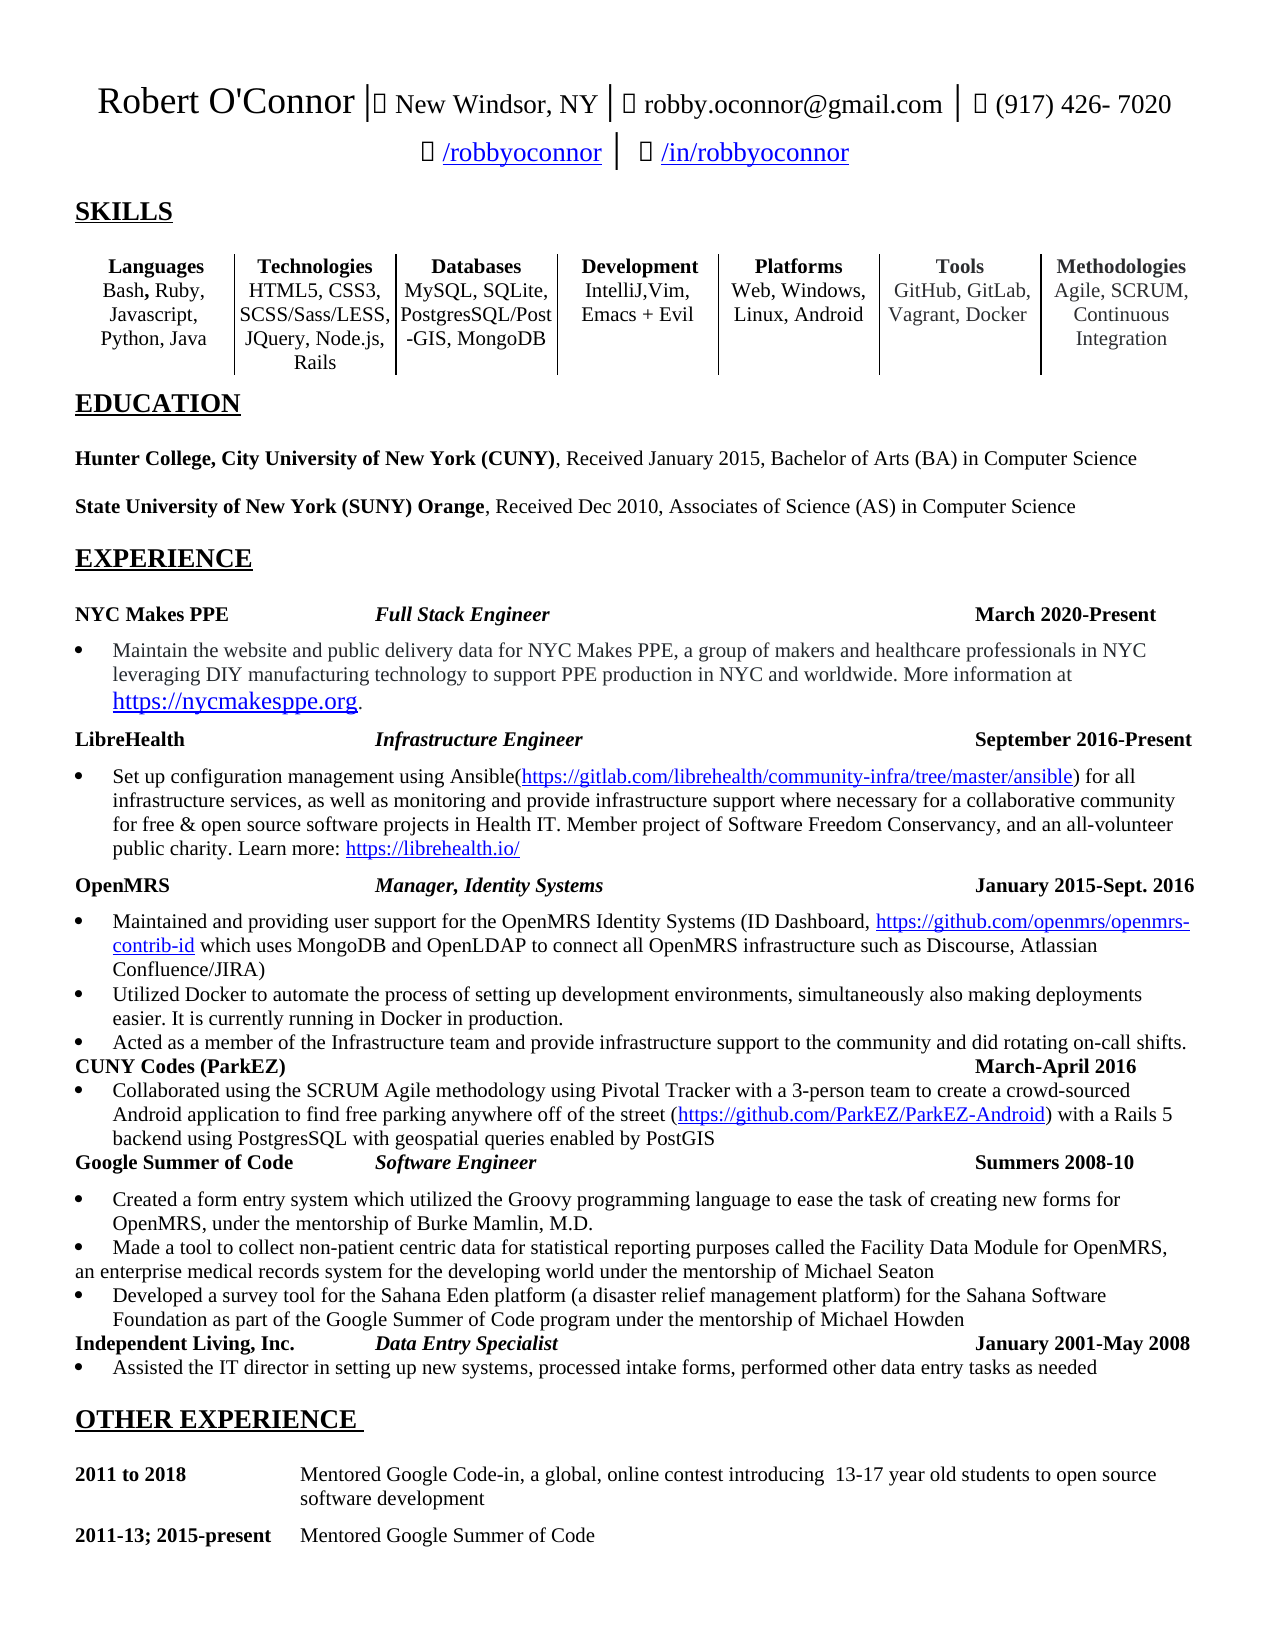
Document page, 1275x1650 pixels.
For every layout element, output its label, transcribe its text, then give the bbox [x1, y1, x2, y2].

text Independent Living, Inc. Data Entry Specialist January 2001-May 2008 [75, 1331, 1200, 1355]
list Set up configuration management using Ansible(https://gitlab.com/librehealth/community-infra/tree/master/ansible) for all infrastructure services, as well as monitoring and provide infrastructure support where necessary for a collaborative community for free & open source software projects in Health IT. Member project of Software Freedom Conservancy, and an all-volunteer public charity. Learn more: https://librehealth.io/ [75, 764, 1200, 860]
text OTHER EXPERIENCE [75, 1403, 1200, 1434]
list Maintain the website and public delivery data for NYC Makes PPE, a group of makers and healthcare professionals in NYC leveraging DIY manufacturing technology to support PPE production in NYC and worldwide. More information at https://nycmakesppe.org. [75, 638, 1200, 715]
text Technologies HTML5, CSS3, SCSS/Sass/LESS, JQuery, Node.js, Rails [236, 254, 393, 374]
text 2011 to 2018 Mentored Google Code-in, a global, online contest introducing 13-17 year old students to open source software development [75, 1462, 1200, 1510]
text EDUCATION [75, 387, 1200, 418]
text EXPERIENCE [75, 542, 1200, 573]
list Created a form entry system which utilized the Groovy programming language to ease the task of creating new forms for OpenMRS, under the mentorship of Burke Mamlin, M.D. [75, 1186, 1200, 1234]
text OpenMRS Manager, Identity Systems January 2015-Sept. 2016 [75, 873, 1200, 897]
text NYC Makes PPE Full Stack Engineer March 2020-Present [75, 601, 1200, 626]
list Utilized Docker to automate the process of setting up development environments, simultaneously also making deployments easier. It is currently running in Docker in production. [75, 981, 1200, 1029]
list Made a tool to collect non-patient centric data for statistical reporting purposes called the Facility Data Module for OpenMRS, [75, 1234, 1200, 1259]
text Methodologies Agile, SCRUM, Continuous Integration [1042, 254, 1200, 350]
text State University of New York (SUNY) Orange, Received Dec 2010, Associates of Science (AS) in Computer Science [75, 470, 1200, 518]
list Developed a survey tool for the Sahana Eden platform (a disaster relief management platform) for the Sahana Software Foundation as part of the Google Summer of Code program under the mentorship of Michael Howden [75, 1283, 1200, 1331]
text CUNY Codes (ParkEZ) March-April 2016 [75, 1054, 1200, 1078]
text Development IntelliJ,Vim, Emacs + Evil [559, 254, 716, 326]
text SKILLS [75, 195, 1200, 226]
text Tools GitHub, GitLab, Vagrant, Docker [881, 254, 1038, 355]
list Assisted the IT director in setting up new systems, processed intake forms, performed other data entry tasks as needed [75, 1355, 1200, 1379]
text Google Summer of Code Software Engineer Summers 2008-10 [75, 1150, 1200, 1174]
text Platforms Web, Windows, Linux, Android [720, 254, 877, 326]
text Databases MySQL, SQLite, PostgresSQL/Post-GIS, MongoDB [397, 254, 554, 350]
list Acted as a member of the Infrastructure team and provide infrastructure support to the community and did rotating on-call shifts. [75, 1029, 1200, 1054]
text Hunter College, City University of New York (CUNY), Received January 2015, Bachelor of Arts (BA) in Computer Science [75, 446, 1200, 470]
text LibreHealth Infrastructure Engineer September 2016-Present [75, 727, 1200, 751]
list Maintained and providing user support for the OpenMRS Identity Systems (ID Dashboard, https://github.com/openmrs/openmrs-contrib-id which uses MongoDB and OpenLDAP to connect all OpenMRS infrastructure such as Discourse, Atlassian Confluence/JIRA) [75, 909, 1200, 981]
text Languages Bash, Ruby, Javascript, Python, Java [75, 254, 232, 350]
text an enterprise medical records system for the developing world under the mentorship of Michael Seaton [75, 1259, 1200, 1283]
list Collaborated using the SCRUM Agile methodology using Pivotal Tracker with a 3-person team to create a crowd-sourced Android application to find free parking anywhere off of the street (https://github.com/ParkEZ/ParkEZ-Android) with a Rails 5 backend using PostgresSQL with geospatial queries enabled by PostGIS [75, 1078, 1200, 1150]
text 2011-13; 2015-present Mentored Google Summer of Code [75, 1523, 1200, 1547]
